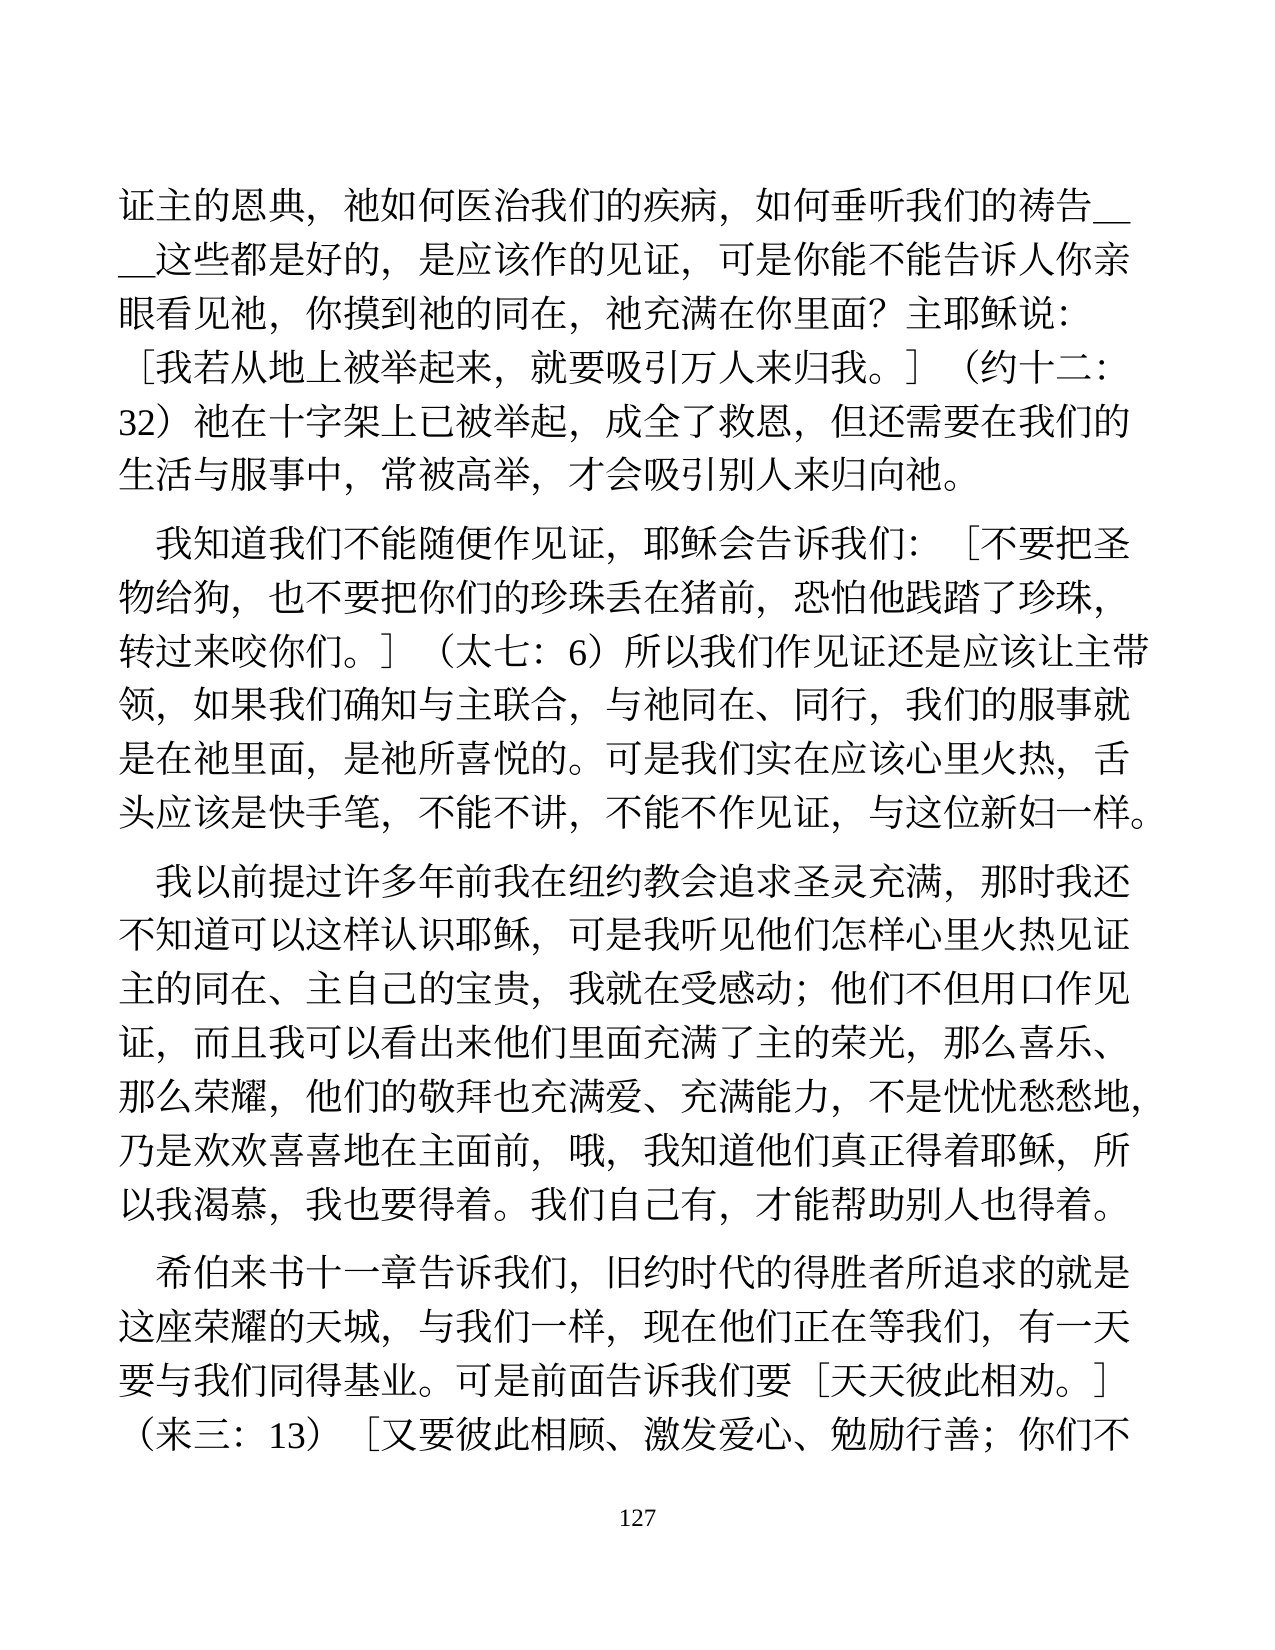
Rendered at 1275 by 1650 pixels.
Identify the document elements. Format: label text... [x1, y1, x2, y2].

text 我知道我们不能随便作见证，耶稣会告诉我们：［不要把圣物给狗，也不要把你们的珍珠丢在猪前，恐怕他践踏了珍珠，转过来咬你们。］（太七：6）所以我们作见证还是应该让主带领，如果我们确知与主联合，与祂同在、同行，我们的服事就是在祂里面，是祂所喜悦的。可是我们实在应该心里火热，舌头应该是快手笔，不能不讲，不能不作见证，与这位新妇一样。 [118, 514, 1157, 837]
text 希伯来书十一章告诉我们，旧约时代的得胜者所追求的就是这座荣耀的天城，与我们一样，现在他们正在等我们，有一天要与我们同得基业。可是前面告诉我们要［天天彼此相劝。］（来三：13）［又要彼此相顾、激发爱心、勉励行善；你们不 [118, 1243, 1157, 1459]
text 证主的恩典，祂如何医治我们的疾病，如何垂听我们的祷告＿＿这些都是好的，是应该作的见证，可是你能不能告诉人你亲眼看见祂，你摸到祂的同在，祂充满在你里面？主耶稣说：［我若从地上被举起来，就要吸引万人来归我。］（约十二：32）祂在十字架上已被举起，成全了救恩，但还需要在我们的生活与服事中，常被高举，才会吸引别人来归向祂。 [118, 176, 1157, 499]
text 我以前提过许多年前我在纽约教会追求圣灵充满，那时我还不知道可以这样认识耶稣，可是我听见他们怎样心里火热见证主的同在、主自己的宝贵，我就在受感动；他们不但用口作见证，而且我可以看出来他们里面充满了主的荣光，那么喜乐、那么荣耀，他们的敬拜也充满爱、充满能力，不是忧忧愁愁地，乃是欢欢喜喜地在主面前，哦，我知道他们真正得着耶稣，所以我渴慕，我也要得着。我们自己有，才能帮助别人也得着。 [118, 852, 1157, 1229]
